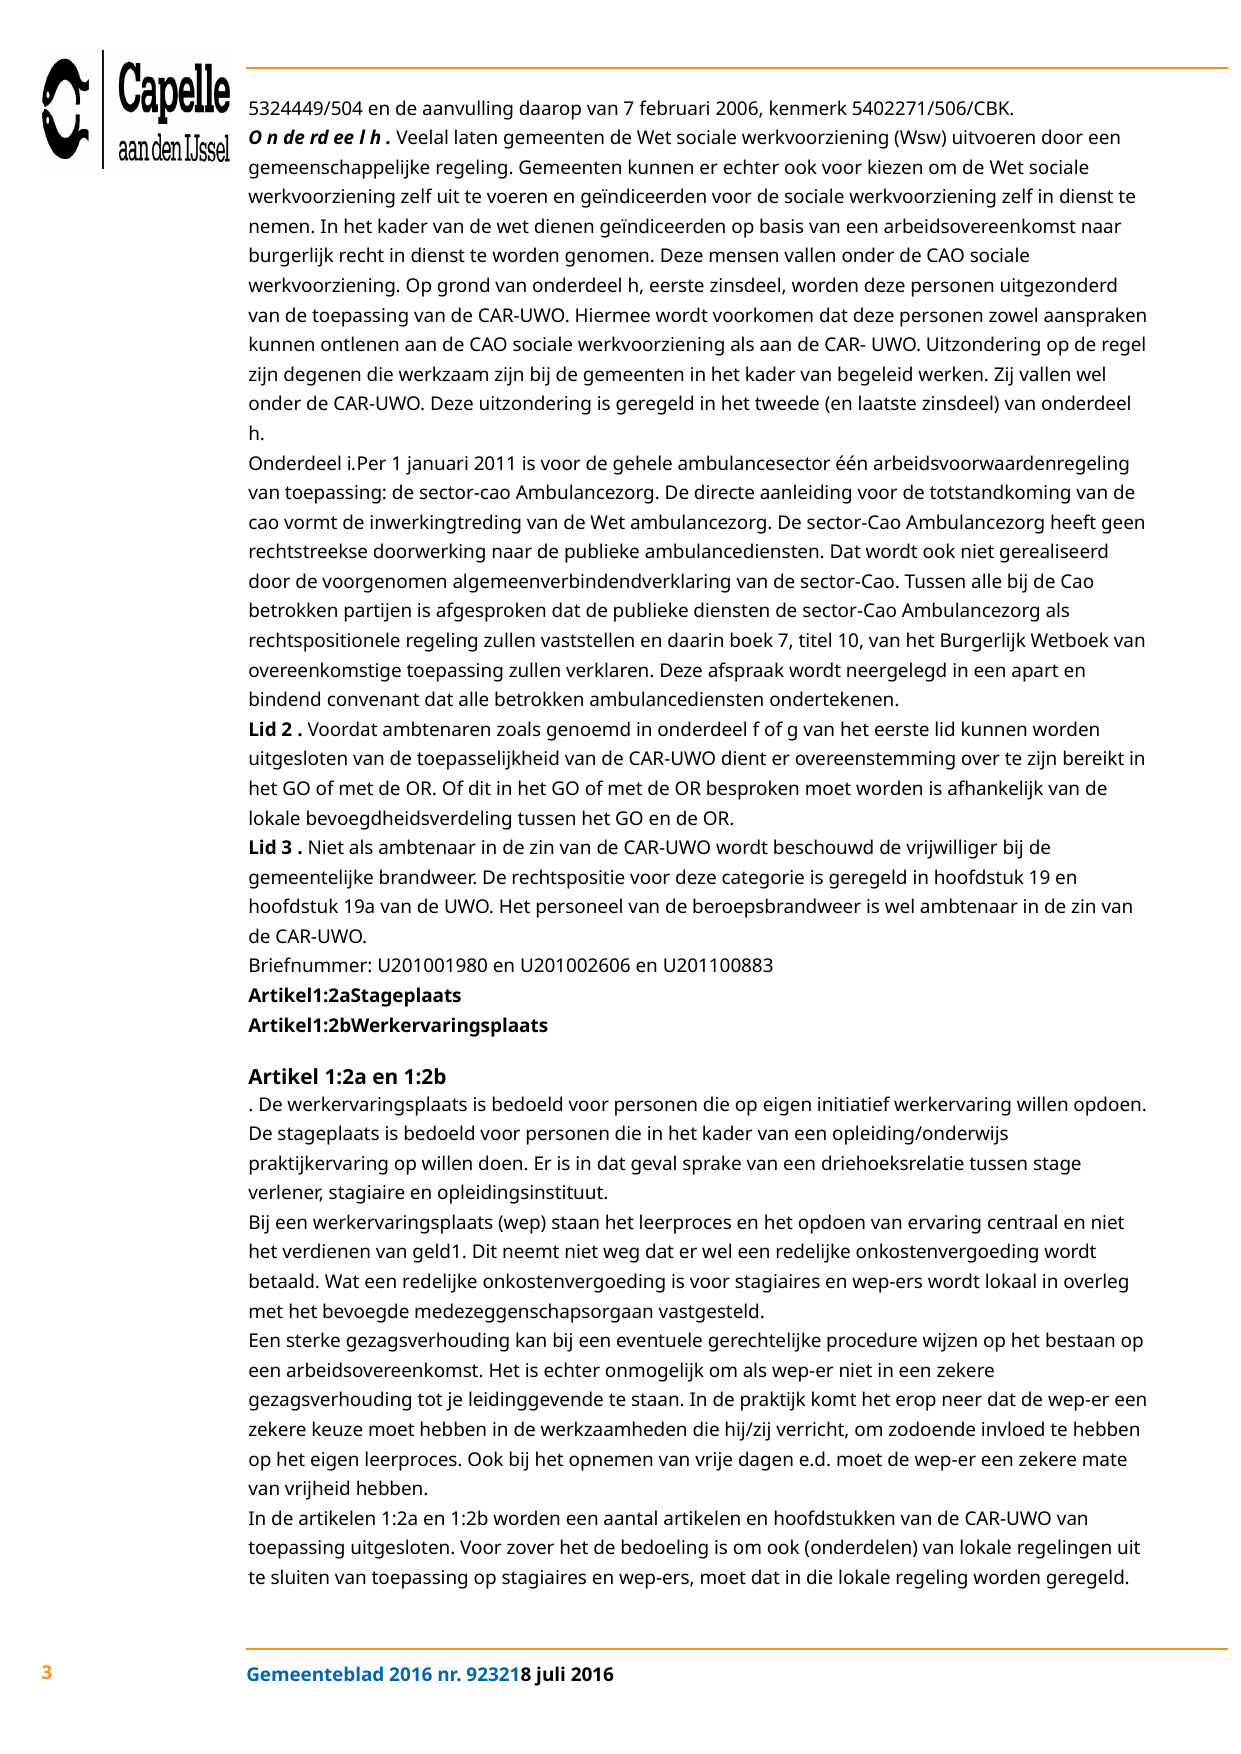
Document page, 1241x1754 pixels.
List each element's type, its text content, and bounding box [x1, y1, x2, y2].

text Bij een werkervaringsplaats (wep) staan het leerproces en het opdoen van ervaring centraal en niet het verdienen van geld1. Dit neemt niet weg dat er wel een redelijke onkostenvergoeding wordt betaald. Wat een redelijke onkostenvergoeding is voor stagiaires en wep-ers wordt lokaal in overleg met het bevoegde medezeggenschapsorgaan vastgesteld. [248, 1209, 1152, 1323]
text Briefnummer: U201001980 en U201002606 en U201100883 [248, 953, 1152, 978]
text Artikel1:2bWerkervaringsplaats [248, 1012, 1152, 1038]
text Artikel 1:2a en 1:2b [248, 1062, 1152, 1091]
text O n de rd ee l h . Veelal laten gemeenten de Wet sociale werkvoorziening (Wsw) uitvoeren door een gemeenschappelijke regeling. Gemeenten kunnen er echter ook voor kiezen om de Wet sociale werkvoorziening zelf uit te voeren en geïndiceerden voor de sociale werkvoorziening zelf in dienst te nemen. In het kader van de wet dienen geïndiceerden op basis van een arbeidsovereenkomst naar burgerlijk recht in dienst te worden genomen. Deze mensen vallen onder de CAO sociale werkvoorziening. Op grond van onderdeel h, eerste zinsdeel, worden deze personen uitgezonderd van de toepassing van de CAR-UWO. Hiermee wordt voorkomen dat deze personen zowel aanspraken kunnen ontlenen aan de CAO sociale werkvoorziening als aan de CAR- UWO. Uitzondering op de regel zijn degenen die werkzaam zijn bij de gemeenten in het kader van begeleid werken. Zij vallen wel onder de CAR-UWO. Deze uitzondering is geregeld in het tweede (en laatste zinsdeel) van onderdeel h. [248, 124, 1152, 446]
text In de artikelen 1:2a en 1:2b worden een aantal artikelen en hoofdstukken van de CAR-UWO van toepassing uitgesloten. Voor zover het de bedoeling is om ook (onderdelen) van lokale regelingen uit te sluiten van toepassing op stagiaires en wep-ers, moet dat in die lokale regeling worden geregeld. [248, 1505, 1152, 1590]
text 5324449/504 en de aanvulling daarop van 7 februari 2006, kenmerk 5402271/506/CBK. [248, 95, 1152, 121]
text . De werkervaringsplaats is bedoeld voor personen die op eigen initiatief werkervaring willen opdoen. De stageplaats is bedoeld voor personen die in het kader van een opleiding/onderwijs praktijkervaring op willen doen. Er is in dat geval sprake van een driehoeksrelatie tussen stage verlener, stagiaire en opleidingsinstituut. [248, 1091, 1152, 1205]
text Artikel1:2aStageplaats [248, 982, 1152, 1008]
text Een sterke gezagsverhouding kan bij een eventuele gerechtelijke procedure wijzen op het bestaan op een arbeidsovereenkomst. Het is echter onmogelijk om als wep-er niet in een zekere gezagsverhouding tot je leidinggevende te staan. In de praktijk komt het erop neer dat de wep-er een zekere keuze moet hebben in de werkzaamheden die hij/zij verricht, om zodoende invloed te hebben op het eigen leerproces. Ook bij het opnemen van vrije dagen e.d. moet de wep-er een zekere mate van vrijheid hebben. [248, 1327, 1152, 1501]
text Onderdeel i.Per 1 januari 2011 is voor de gehele ambulancesector één arbeidsvoorwaardenregeling van toepassing: de sector-cao Ambulancezorg. De directe aanleiding voor de totstandkoming van de cao vormt de inwerkingtreding van de Wet ambulancezorg. De sector-Cao Ambulancezorg heeft geen rechtstreekse doorwerking naar de publieke ambulancediensten. Dat wordt ook niet gerealiseerd door de voorgenomen algemeenverbindendverklaring van de sector-Cao. Tussen alle bij de Cao betrokken partijen is afgesproken dat de publieke diensten de sector-Cao Ambulancezorg als rechtspositionele regeling zullen vaststellen en daarin boek 7, titel 10, van het Burgerlijk Wetboek van overeenkomstige toepassing zullen verklaren. Deze afspraak wordt neergelegd in een apart en bindend convenant dat alle betrokken ambulancediensten ondertekenen. [248, 450, 1152, 712]
text Lid 2 . Voordat ambtenaren zoals genoemd in onderdeel f of g van het eerste lid kunnen worden uitgesloten van de toepasselijkheid van de CAR-UWO dient er overeenstemming over te zijn bereikt in het GO of met de OR. Of dit in het GO of met de OR besproken moet worden is afhankelijk van de lokale bevoegdheidsverdeling tussen het GO en de OR. [248, 716, 1152, 831]
text Lid 3 . Niet als ambtenaar in de zin van de CAR-UWO wordt beschouwd de vrijwilliger bij de gemeentelijke brandweer. De rechtspositie voor deze categorie is geregeld in hoofdstuk 19 en hoofdstuk 19a van de UWO. Het personeel van de beroepsbrandweer is wel ambtenaar in de zin van de CAR-UWO. [248, 834, 1152, 949]
picture [41, 47, 231, 172]
